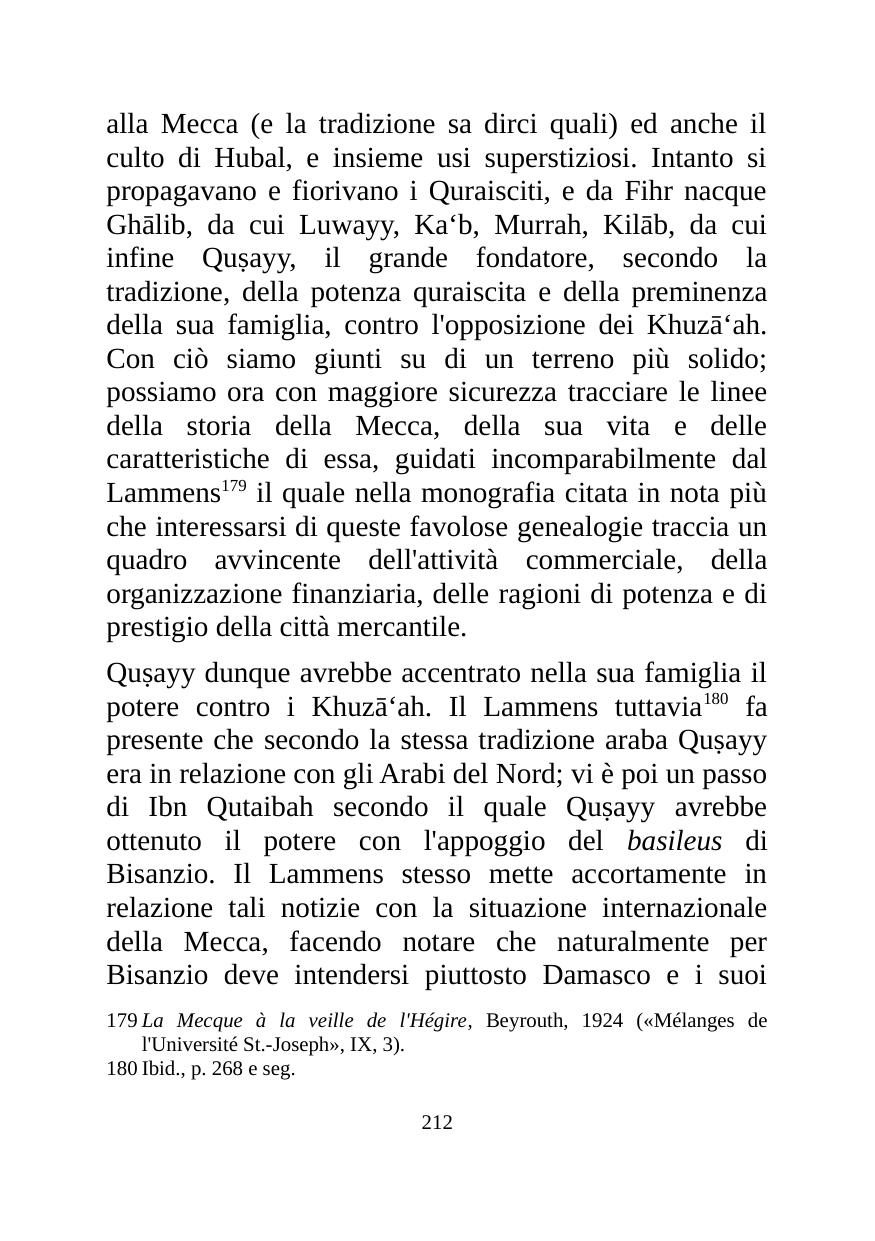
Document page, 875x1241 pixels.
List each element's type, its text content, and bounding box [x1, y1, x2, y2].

text Quṣayy dunque avrebbe accentrato nella sua famiglia il potere contro i Khuzā‘ah. Il Lammens tuttavia fa presente che secondo la stessa tradizione araba Quṣayy era in relazione con gli Arabi del Nord; vi è poi un passo di Ibn Qutaibah secondo il quale Quṣayy avrebbe ottenuto il potere con l'appoggio del basileus di Bisanzio. Il Lammens stesso mette accortamente in relazione tali notizie con la situazione internazionale della Mecca, facendo notare che naturalmente per Bisanzio deve intendersi piuttosto Damasco e i suoi [106, 655, 768, 991]
text alla Mecca (e la tradizione sa dirci quali) ed anche il culto di Hubal, e insieme usi superstiziosi. Intanto si propagavano e fiorivano i Quraisciti, e da Fihr nacque Ghālib, da cui Luwayy, Ka‘b, Murrah, Kilāb, da cui infine Quṣayy, il grande fondatore, secondo la tradizione, della potenza quraiscita e della preminenza della sua famiglia, contro l'opposizione dei Khuzā‘ah. Con ciò siamo giunti su di un terreno più solido; possiamo ora con maggiore sicurezza tracciare le linee della storia della Mecca, della sua vita e delle caratteristiche di essa, guidati incomparabilmente dal Lammens il quale nella monografia citata in nota più che interessarsi di queste favolose genealogie traccia un quadro avvincente dell'attività commerciale, della organizzazione finanziaria, delle ragioni di potenza e di prestigio della città mercantile. [106, 106, 768, 643]
text Ibid., p. 268 e seg. [106, 1056, 768, 1080]
text La Mecque à la veille de l'Hégire, Beyrouth, 1924 («Mélanges de l'Université St.-Joseph», IX, 3). [106, 1008, 768, 1056]
